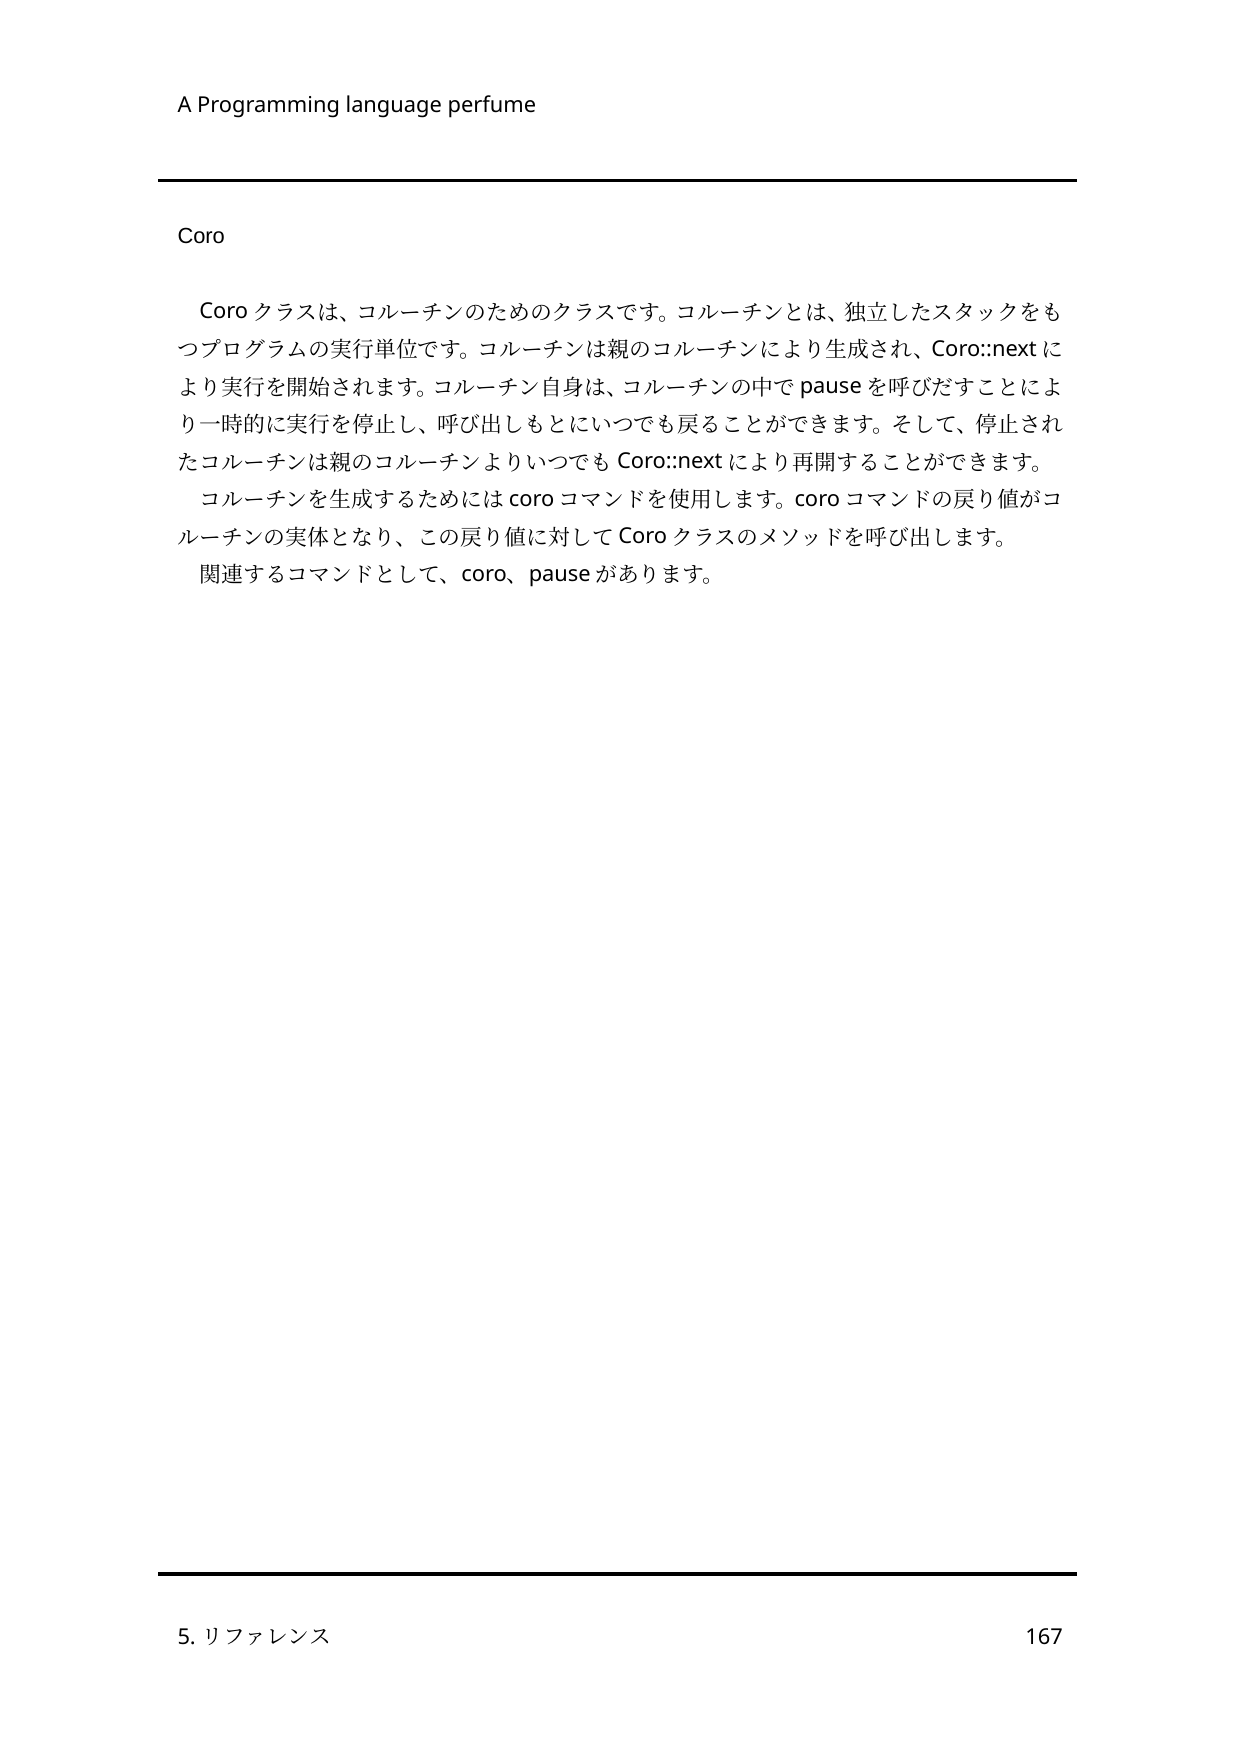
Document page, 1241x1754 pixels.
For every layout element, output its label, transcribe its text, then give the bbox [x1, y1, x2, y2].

text コルーチンを生成するためにはcoroコマンドを使用します。coroコマンドの戻り値がコルーチンの実体となり、この戻り値に対してCoroクラスのメソッドを呼び出します。 [177, 479, 1063, 554]
subtitle Coro [177, 217, 1063, 254]
text Coroクラスは、コルーチンのためのクラスです。コルーチンとは、独立したスタックをもつプログラムの実行単位です。コルーチンは親のコルーチンにより生成され、Coro::nextにより実行を開始されます。コルーチン自身は、コルーチンの中でpauseを呼びだすことにより一時的に実行を停止し、呼び出しもとにいつでも戻ることができます。そして、停止されたコルーチンは親のコルーチンよりいつでもCoro::nextにより再開することができます。 [177, 292, 1063, 479]
text 関連するコマンドとして、coro、pauseがあります。 [177, 554, 1063, 592]
